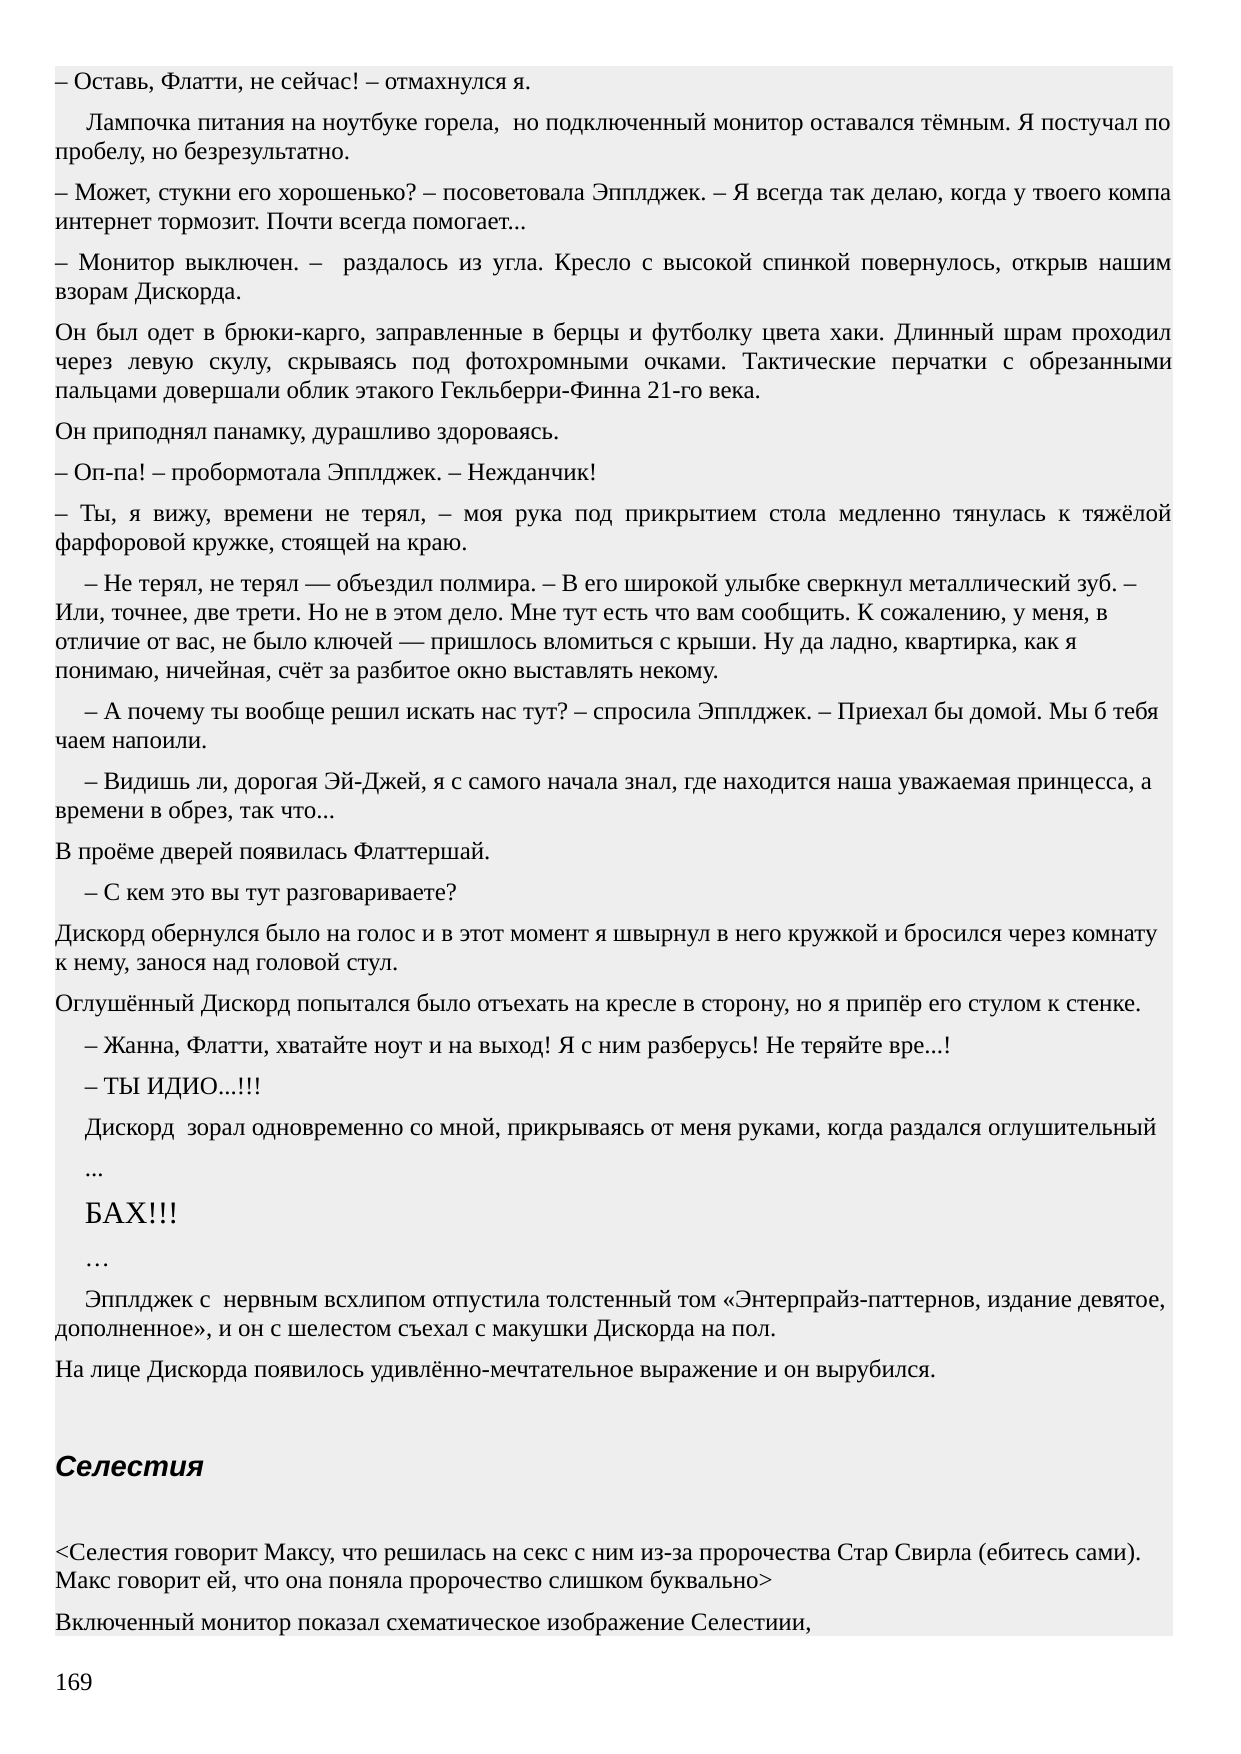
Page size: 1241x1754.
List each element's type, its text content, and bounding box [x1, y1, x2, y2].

text – Не терял, не терял — объездил полмира. – В его широкой улыбке сверкнул металлический зуб. – Или, точнее, две трети. Но не в этом дело. Мне тут есть что вам сообщить. К сожалению, у меня, в отличие от вас, не было ключей — пришлось вломиться с крыши. Ну да ладно, квартирка, как я понимаю, ничейная, счёт за разбитое окно выставлять некому. [55, 568, 1173, 683]
text Включенный монитор показал схематическое изображение Селестиии, [55, 1607, 1173, 1636]
list Дискорд обернулся было на голос и в этот момент я швырнул в него кружкой и бросился через комнату к нему, занося над головой стул. [55, 918, 1173, 976]
text В проёме дверей появилась Флаттершай. [55, 836, 1173, 865]
text – Может, стукни его хорошенько? – посоветовала Эпплджек. – Я всегда так делаю, когда у твоего компа интернет тормозит. Почти всегда помогает... [55, 177, 1173, 235]
text Эпплджек с нервным всхлипом отпустила толстенный том «Энтерпрайз-паттернов, издание девятое, дополненное», и он с шелестом съехал с макушки Дискорда на пол. [55, 1284, 1173, 1342]
text – А почему ты вообще решил искать нас тут? – спросила Эпплджек. – Приехал бы домой. Мы б тебя чаем напоили. [55, 696, 1173, 753]
text Он приподнял панамку, дурашливо здороваясь. [55, 416, 1173, 445]
text – Ты, я вижу, времени не терял, – моя рука под прикрытием стола медленно тянулась к тяжёлой фарфоровой кружке, стоящей на краю. [55, 498, 1173, 556]
text <Селестия говорит Максу, что решилась на секс с ним из-за пророчества Стар Свирла (ебитесь сами). Макс говорит ей, что она поняла пророчество слишком буквально> [55, 1537, 1173, 1594]
text … [55, 1243, 1173, 1272]
text – Жанна, Флатти, хватайте ноут и на выход! Я с ним разберусь! Не теряйте вре...! [55, 1030, 1173, 1058]
text На лице Дискорда появилось удивлённо-мечтательное выражение и он вырубился. [55, 1354, 1173, 1383]
text Дискорд зорал одновременно со мной, прикрываясь от меня руками, когда раздался оглушительный [55, 1112, 1173, 1141]
text – Видишь ли, дорогая Эй-Джей, я с самого начала знал, где находится наша уважаемая принцесса, а времени в обрез, так что... [55, 766, 1173, 823]
text Лампочка питания на ноутбуке горела, но подключенный монитор оставался тёмным. Я постучал по пробелу, но безрезультатно. [55, 107, 1173, 165]
text БАХ!!! [55, 1195, 1173, 1231]
text ... [55, 1153, 1173, 1182]
text – Монитор выключен. – раздалось из угла. Кресло с высокой спинкой повернулось, открыв нашим взорам Дискорда. [55, 247, 1173, 305]
text – ТЫ ИДИО...!!! [55, 1071, 1173, 1100]
text Оглушённый Дискорд попытался было отъехать на кресле в сторону, но я припёр его стулом к стенке. [55, 988, 1173, 1017]
text – С кем это вы тут разговариваете? [55, 877, 1173, 906]
text – Оставь, Флатти, не сейчас! – отмахнулся я. [55, 66, 1173, 95]
subtitle Селестия [55, 1449, 1173, 1483]
text Он был одет в брюки-карго, заправленные в берцы и футболку цвета хаки. Длинный шрам проходил через левую скулу, скрываясь под фотохромными очками. Тактические перчатки с обрезанными пальцами довершали облик этакого Гекльберри-Финна 21-го века. [55, 317, 1173, 403]
text – Оп-па! – пробормотала Эпплджек. – Нежданчик! [55, 457, 1173, 486]
